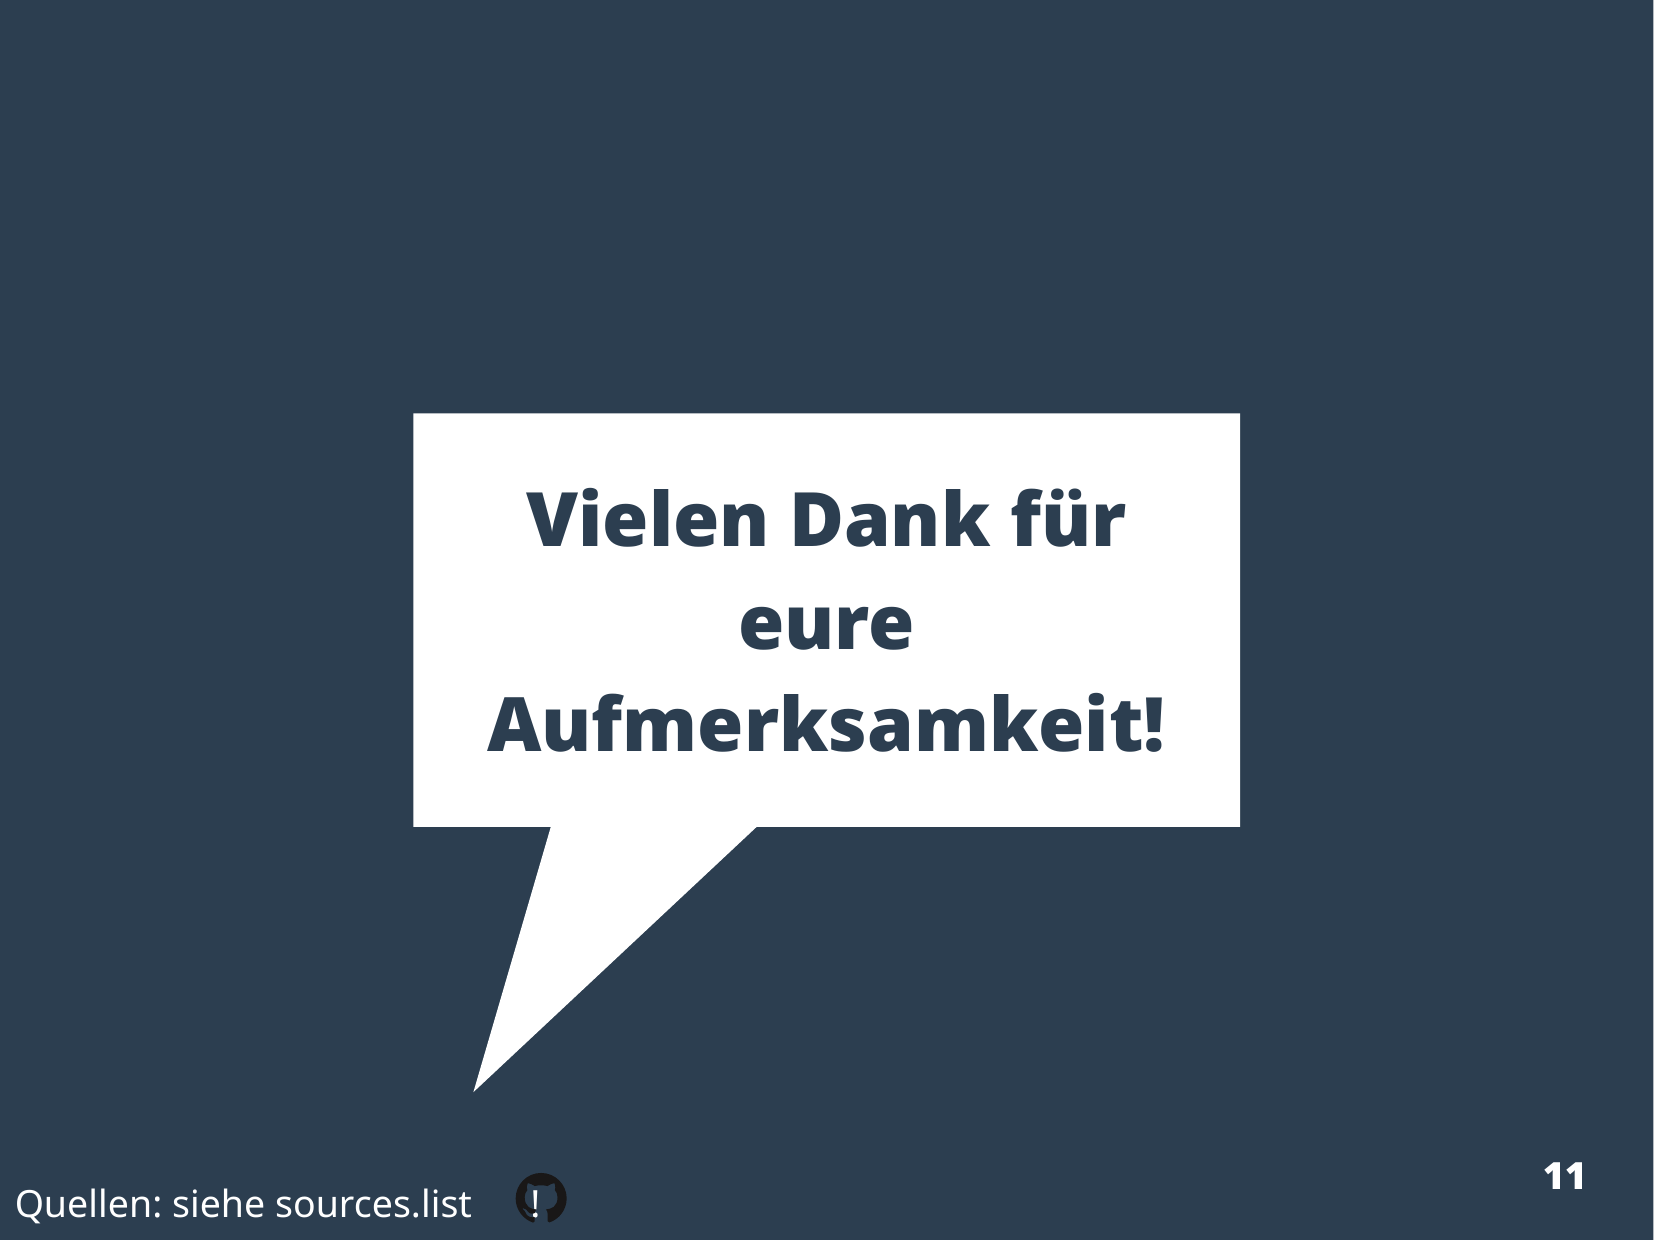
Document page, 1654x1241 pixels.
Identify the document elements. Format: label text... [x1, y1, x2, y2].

picture [512, 1170, 571, 1228]
text_box Quellen: siehe sources.list ! [0, 1170, 609, 1229]
title Vielen Dank für eure Aufmerksamkeit! [442, 442, 1211, 798]
